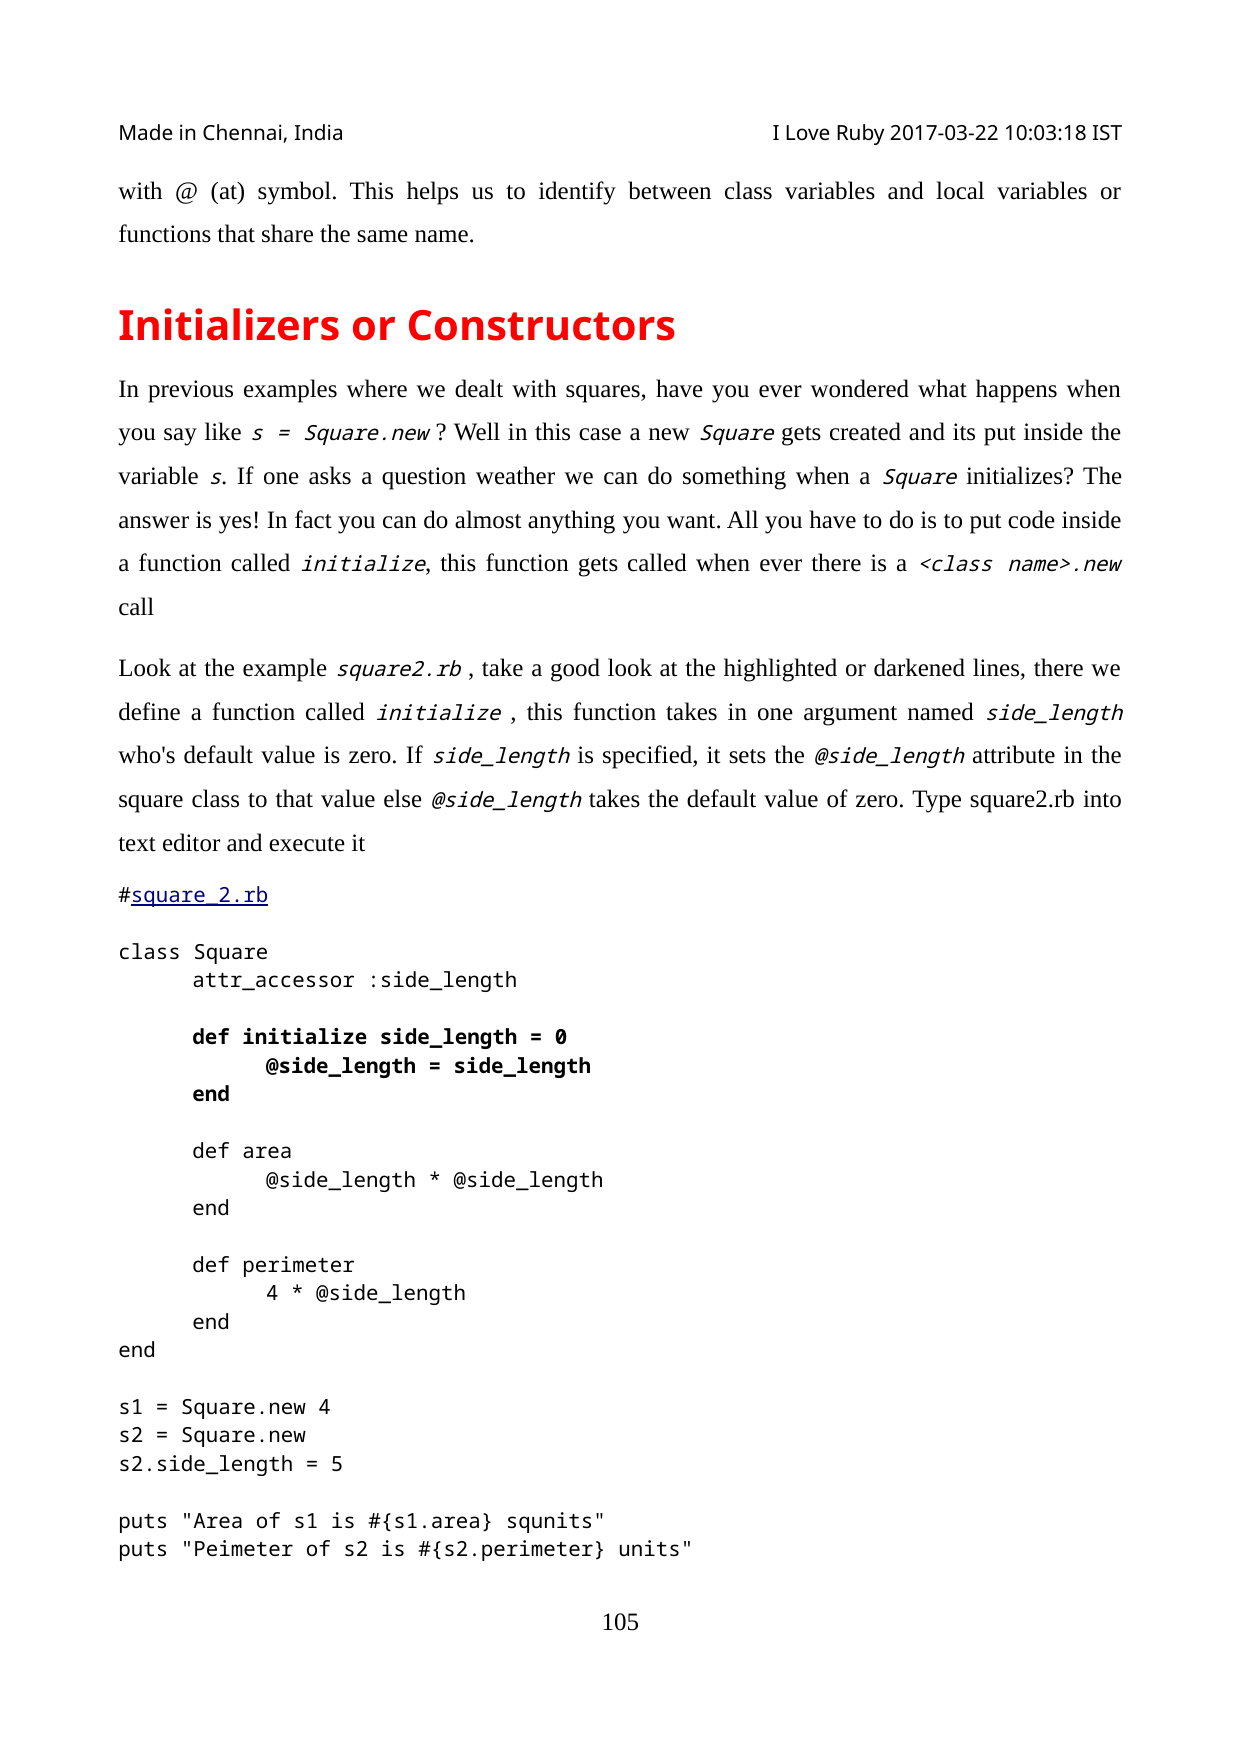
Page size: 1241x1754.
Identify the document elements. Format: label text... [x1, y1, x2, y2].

text def area [118, 1136, 1122, 1165]
text class Square [118, 937, 1122, 966]
text puts "Area of s1 is #{s1.area} squnits" [118, 1506, 1122, 1534]
text @side_length * @side_length [118, 1165, 1122, 1193]
text end [118, 1307, 1122, 1335]
text s2 = Square.new [118, 1421, 1122, 1449]
text s2.side_length = 5 [118, 1449, 1122, 1477]
text #square_2.rb [118, 880, 1122, 909]
text def perimeter [118, 1250, 1122, 1278]
text end [118, 1193, 1122, 1222]
text 4 * @side_length [118, 1278, 1122, 1307]
text Look at the example square2.rb , take a good look at the highlighted or darkened lines, there we define a function called initialize , this function takes in one argument named side_length who's default value is zero. If side_length is specified, it sets the @side_length attribute in the square class to that value else @side_length takes the default value of zero. Type square2.rb into text editor and execute it [118, 653, 1122, 857]
text end [118, 1079, 1122, 1108]
text @side_length = side_length [118, 1051, 1122, 1079]
text with @ (at) symbol. This helps us to identify between class variables and local variables or functions that share the same name. [118, 176, 1122, 248]
text def initialize side_length = 0 [118, 1022, 1122, 1051]
text puts "Peimeter of s2 is #{s2.perimeter} units" [118, 1534, 1122, 1563]
text attr_accessor :side_length [118, 966, 1122, 994]
text end [118, 1335, 1122, 1364]
text s1 = Square.new 4 [118, 1392, 1122, 1421]
subtitle Initializers or Constructors [118, 296, 1122, 353]
text In previous examples where we dealt with squares, have you ever wondered what happens when you say like s = Square.new ? Well in this case a new Square gets created and its put inside the variable s. If one asks a question weather we can do something when a Square initializes? The answer is yes! In fact you can do almost anything you want. All you have to do is to put code inside a function called initialize, this function gets called when ever there is a <class name>.new call [118, 374, 1122, 621]
